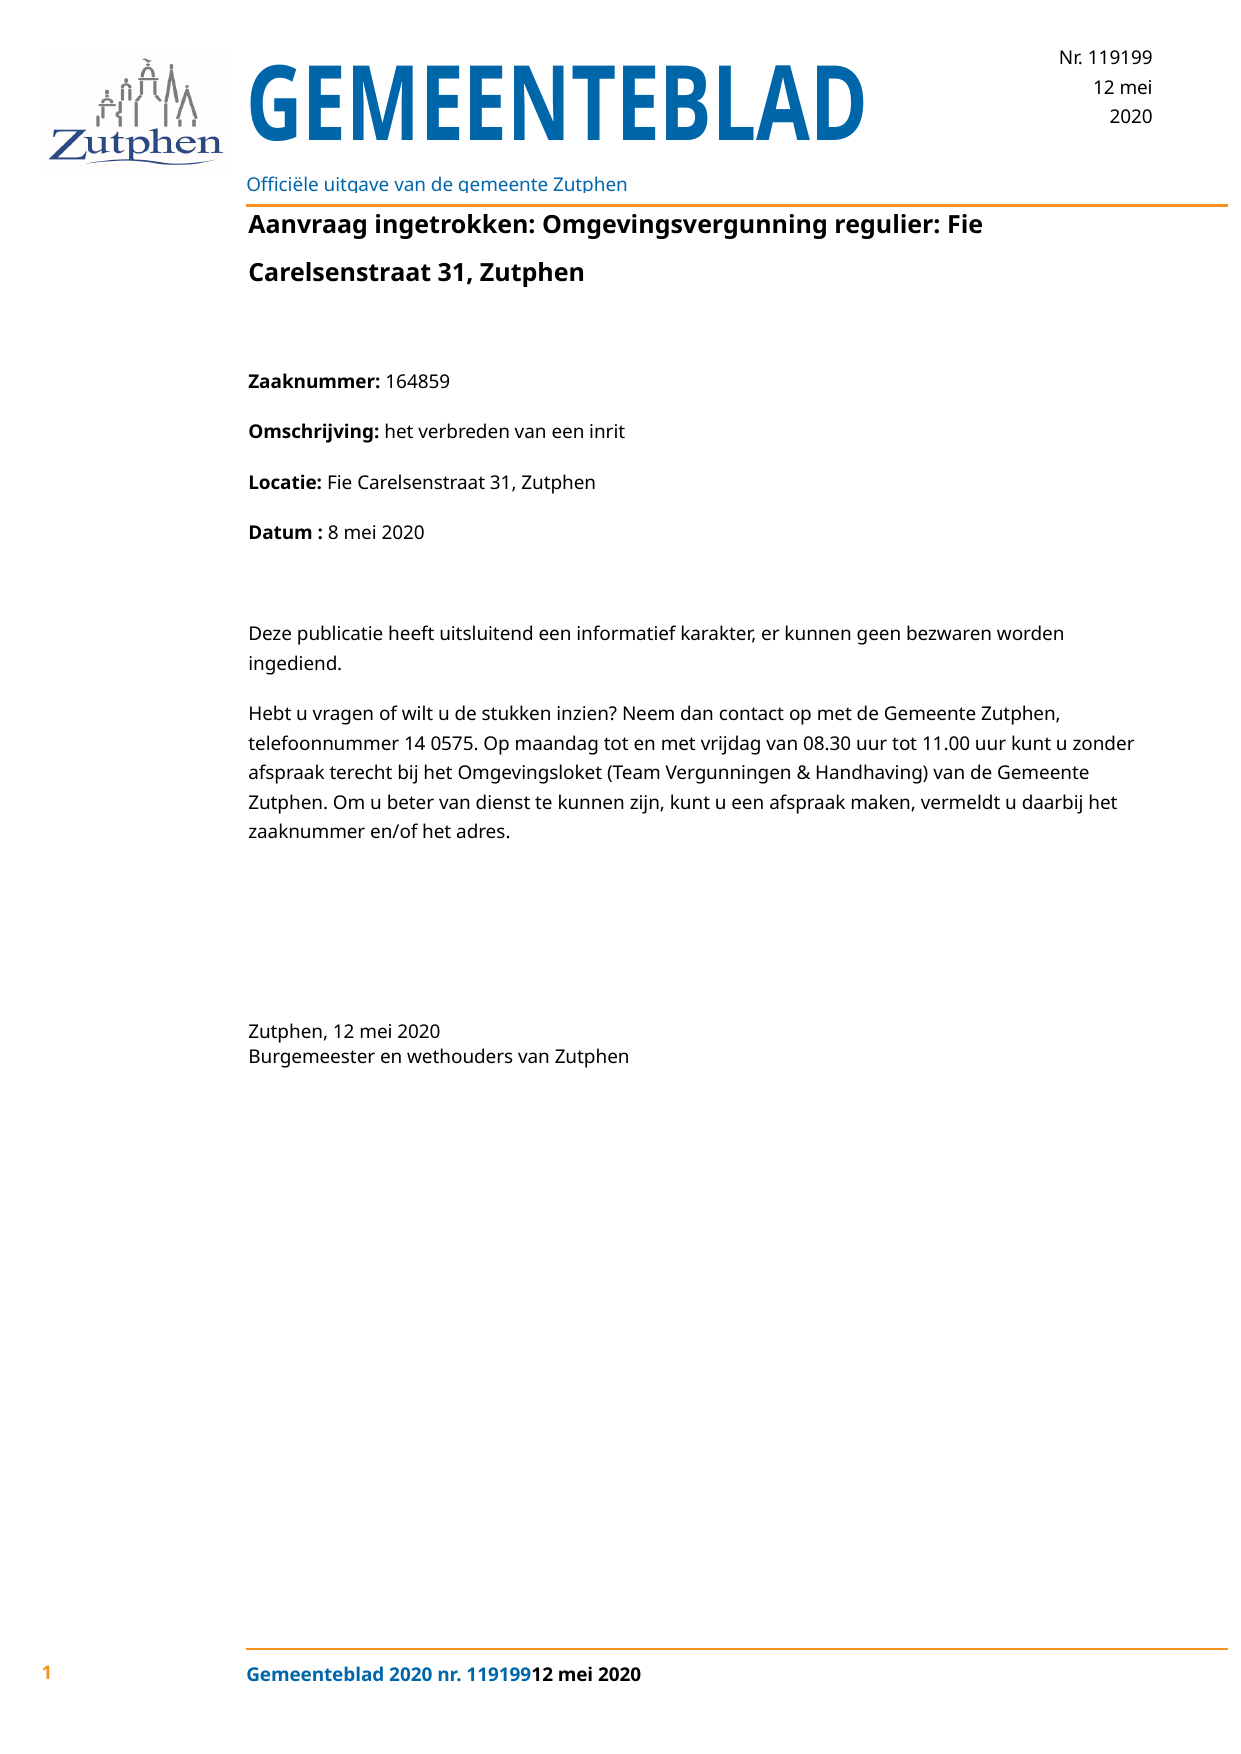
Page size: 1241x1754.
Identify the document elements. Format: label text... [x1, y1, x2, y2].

text Datum : 8 mei 2020 [248, 519, 1152, 545]
picture [41, 47, 231, 172]
text Aanvraag ingetrokken: Omgevingsvergunning regulier: Fie Carelsenstraat 31, Zutphen [248, 207, 1152, 288]
text Burgemeester en wethouders van Zutphen [248, 1043, 1152, 1069]
text Zutphen, 12 mei 2020 [248, 1018, 1152, 1043]
text Omschrijving: het verbreden van een inrit [248, 419, 1152, 444]
text Zaaknummer: 164859 [248, 368, 1152, 394]
text Hebt u vragen of wilt u de stukken inzien? Neem dan contact op met de Gemeente Zutphen, telefoonnummer 14 0575. Op maandag tot en met vrijdag van 08.30 uur tot 11.00 uur kunt u zonder afspraak terecht bij het Omgevingsloket (Team Vergunningen & Handhaving) van de Gemeente Zutphen. Om u beter van dienst te kunnen zijn, kunt u een afspraak maken, vermeldt u daarbij het zaaknummer en/of het adres. [248, 700, 1152, 844]
text Locatie: Fie Carelsenstraat 31, Zutphen [248, 469, 1152, 495]
text Deze publicatie heeft uitsluitend een informatief karakter, er kunnen geen bezwaren worden ingediend. [248, 620, 1152, 676]
